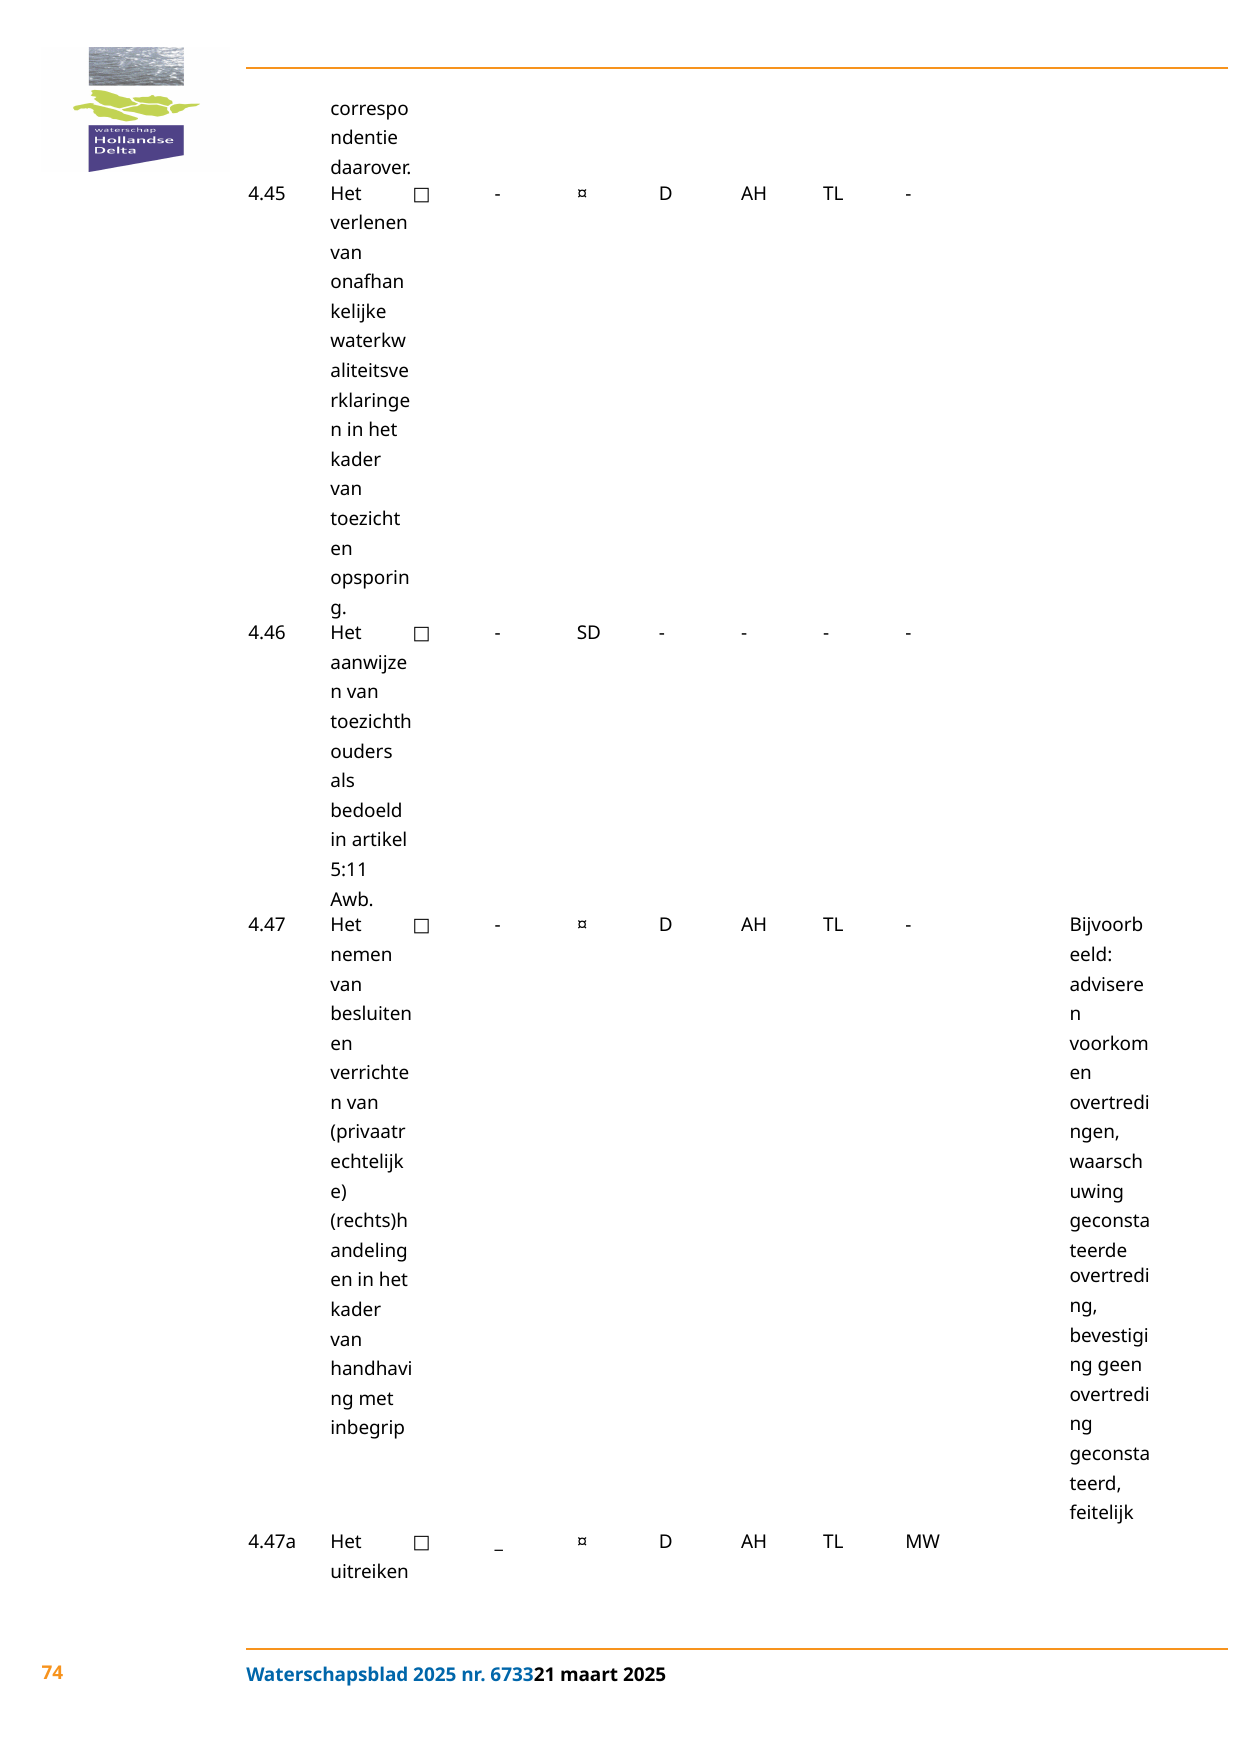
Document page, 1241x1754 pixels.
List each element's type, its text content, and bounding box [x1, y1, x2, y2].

table_cell [905, 95, 987, 180]
table_cell Bijvoorbeeld: adviseren voorkomen overtredingen, waarschuwing geconstateerde [1069, 912, 1152, 1263]
table_header 4.47a [248, 1529, 330, 1584]
table_cell - [905, 180, 987, 619]
table_cell Het nemen van besluiten en verrichten van (privaatrechtelijke) (rechts)handelingen in het kader van handhaving met inbegrip [330, 912, 412, 1525]
table_header MW [905, 1529, 987, 1584]
table_cell [577, 95, 659, 180]
table_header [1069, 1529, 1152, 1584]
table_cell [248, 95, 330, 180]
table_cell TL [823, 912, 905, 1525]
table_cell overtreding, bevestiging geen overtreding geconstateerd, feitelijk [1069, 1263, 1152, 1525]
table_cell □ [412, 180, 494, 619]
table_cell ¤ [577, 912, 659, 1525]
table_header Het uitreiken [330, 1529, 412, 1584]
table_cell - [659, 620, 741, 912]
table_cell Het aanwijzen van toezichthouders als bedoeld in artikel 5:11 Awb. [330, 620, 412, 912]
table_cell [412, 95, 494, 180]
picture [41, 47, 231, 172]
table_header AH [741, 1529, 823, 1584]
table_cell 4.46 [248, 620, 330, 912]
table_cell [987, 95, 1069, 1525]
table_header _ [494, 1529, 577, 1584]
table_cell ¤ [577, 180, 659, 619]
table_cell AH [741, 912, 823, 1525]
table_cell - [494, 180, 577, 619]
table_cell □ [412, 620, 494, 912]
table_cell [1069, 180, 1152, 619]
table_cell AH [741, 180, 823, 619]
table_cell D [659, 180, 741, 619]
table_cell Het verlenen van onafhankelijke waterkwaliteitsverklaringen in het kader van toezicht en opsporing. [330, 180, 412, 619]
table_cell 4.47 [248, 912, 330, 1525]
table_cell TL [823, 180, 905, 619]
table_header TL [823, 1529, 905, 1584]
table_header D [659, 1529, 741, 1584]
table_cell - [659, 95, 741, 180]
table_cell [1069, 95, 1152, 180]
table_cell - [905, 912, 987, 1525]
table_cell 4.45 [248, 180, 330, 619]
table_cell - [494, 620, 577, 912]
table_cell - [823, 620, 905, 912]
table_cell [1069, 620, 1152, 912]
table_cell - [494, 95, 577, 180]
table_cell [741, 95, 823, 180]
table_header ¤ [577, 1529, 659, 1584]
table_cell - [494, 912, 577, 1525]
table_header □ [412, 1529, 494, 1584]
table_cell - [741, 620, 823, 912]
table_cell correspondentie daarover. [330, 95, 412, 180]
table_cell [823, 95, 905, 180]
table_cell - [905, 620, 987, 912]
table_header [987, 1529, 1069, 1584]
table_cell □ [412, 912, 494, 1525]
table_cell D [659, 912, 741, 1525]
table_cell SD [577, 620, 659, 912]
